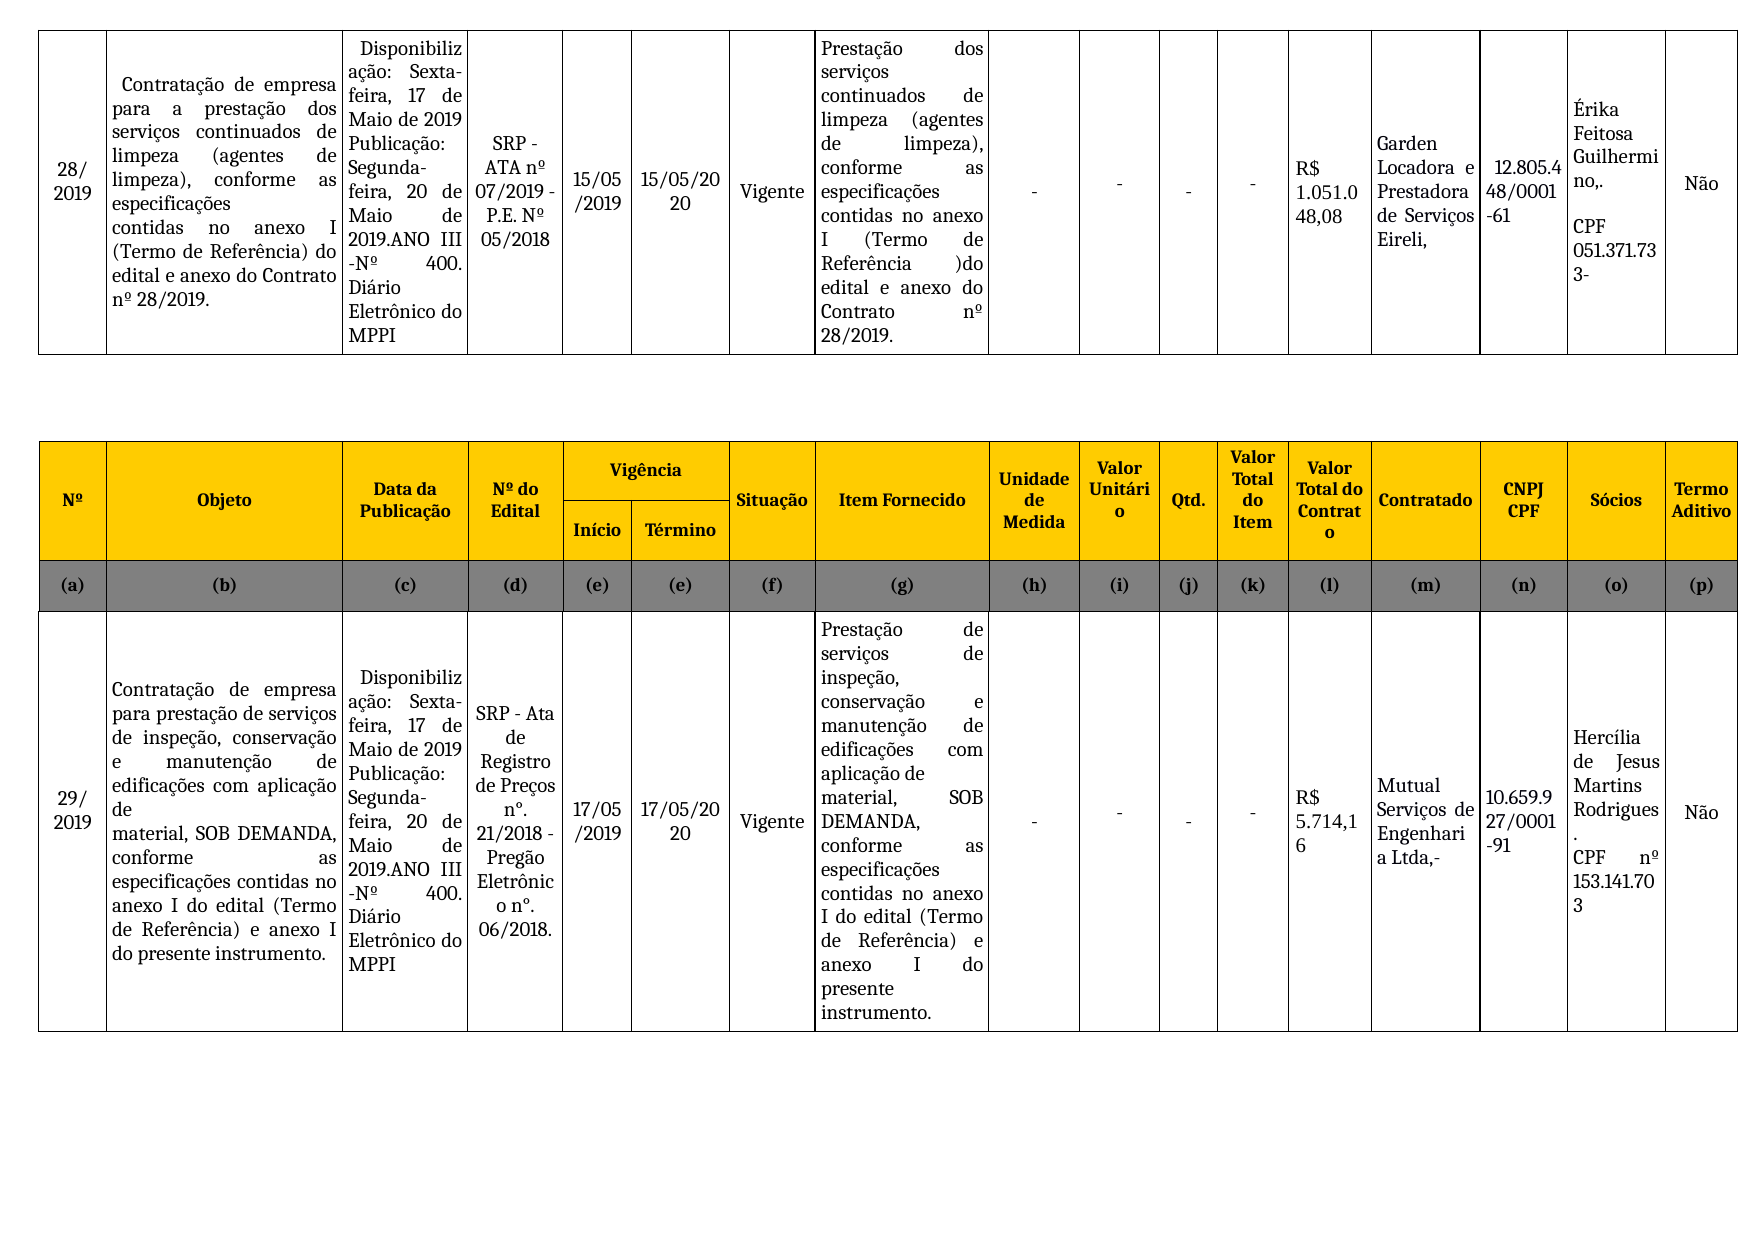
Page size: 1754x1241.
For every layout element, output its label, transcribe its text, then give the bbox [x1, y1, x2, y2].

table_cell 28/ 2019 [39, 31, 106, 353]
table_header Item Fornecido [816, 442, 989, 560]
table_cell (d) [469, 561, 563, 611]
table_cell SRP - Ata de Registro de Preços n°. 21/2018 - Pregão Eletrônico n°. 06/2018. [468, 612, 562, 1031]
table_cell (k) [1218, 561, 1288, 611]
table_cell Contratação de empresa para prestação de serviços de inspeção, conservação e manutenção de edificações com aplicação de material, SOB DEMANDA, conforme as especificações contidas no anexo I do edital (Termo de Referência) e anexo I do presente instrumento. [107, 612, 342, 1031]
table_cell - [1160, 612, 1217, 1031]
table_cell Garden Locadora e Prestadora de Serviços Eireli, [1372, 31, 1479, 353]
table_header Contratado [1372, 442, 1480, 560]
table_cell Érika Feitosa Guilhermino,. CPF 051.371.733- [1568, 31, 1665, 353]
table_cell (o) [1568, 561, 1665, 611]
table_header Valor Total do Contrato [1289, 442, 1371, 560]
table_cell (b) [107, 561, 342, 611]
table_cell Vigente [730, 612, 814, 1031]
table_header Situação [730, 442, 815, 560]
table_cell - [1218, 612, 1288, 1031]
table_cell (g) [816, 561, 989, 611]
table_cell - [1080, 612, 1159, 1031]
table_header CNPJ CPF [1481, 442, 1567, 560]
table_cell 10.659.927/0001-91 [1481, 612, 1567, 1031]
table_cell 12.805.448/0001-61 [1481, 31, 1567, 353]
table_cell - [1080, 31, 1159, 353]
table_cell 15/05/2020 [632, 31, 729, 353]
table_cell 17/05/2019 [563, 612, 631, 1031]
table_cell (a) [40, 561, 106, 611]
table_cell SRP - ATA nº 07/2019 - P.E. Nº 05/2018 [468, 31, 562, 353]
table_header Valor Unitário [1080, 442, 1159, 560]
table_cell - [1218, 31, 1288, 353]
table_cell (n) [1481, 561, 1567, 611]
table_header Objeto [107, 442, 342, 560]
table_header Qtd. [1160, 442, 1217, 560]
table_cell (j) [1160, 561, 1217, 611]
table_cell Prestação de serviços de inspeção, conservação e manutenção de edificações com aplicação de material, SOB DEMANDA, conforme as especificações contidas no anexo I do edital (Termo de Referência) e anexo I do presente instrumento. [816, 612, 988, 1031]
table_cell (h) [990, 561, 1079, 611]
table_cell (p) [1666, 561, 1737, 611]
table_cell Disponibilização: Sexta-feira, 17 de Maio de 2019 Publicação: Segunda-feira, 20 de Maio de 2019.ANO III -Nº 400. Diário Eletrônico do MPPI [343, 31, 467, 353]
table_cell (f) [730, 561, 815, 611]
table_header Vigência [564, 442, 729, 500]
table_header Nº [40, 442, 106, 560]
table_cell (i) [1080, 561, 1159, 611]
table_cell (m) [1372, 561, 1480, 611]
table_cell 17/05/2020 [632, 612, 729, 1031]
table_cell (e) [632, 561, 729, 611]
table_cell (e) [564, 561, 631, 611]
table_cell Não [1666, 612, 1737, 1031]
table_cell R$ 5.714,16 [1289, 612, 1371, 1031]
table_header Nº do Edital [469, 442, 563, 560]
table_cell Término [632, 501, 729, 560]
table_cell - [1160, 31, 1217, 353]
table_header Termo Aditivo [1666, 442, 1737, 560]
table_cell Mutual Serviços de Engenharia Ltda,- [1372, 612, 1479, 1031]
table_cell - [989, 612, 1079, 1031]
table_cell Vigente [730, 31, 814, 353]
table_header Valor Total do Item [1218, 442, 1288, 560]
table_cell Disponibilização: Sexta-feira, 17 de Maio de 2019 Publicação: Segunda-feira, 20 de Maio de 2019.ANO III -Nº 400. Diário Eletrônico do MPPI [343, 612, 467, 1031]
table_cell Contratação de empresa para a prestação dos serviços continuados de limpeza (agentes de limpeza), conforme as especificações contidas no anexo I (Termo de Referência) do edital e anexo do Contrato nº 28/2019. [107, 31, 342, 353]
table_cell Não [1666, 31, 1737, 353]
table_cell Hercília de Jesus Martins Rodrigues. CPF nº 153.141.703 [1568, 612, 1665, 1031]
table_header Data da Publicação [343, 442, 468, 560]
table_cell 15/05/2019 [563, 31, 631, 353]
table_cell R$ 1.051.048,08 [1289, 31, 1371, 353]
table_cell 29/ 2019 [39, 612, 106, 1031]
table_cell Prestação dos serviços continuados de limpeza (agentes de limpeza), conforme as especificações contidas no anexo I (Termo de Referência )do edital e anexo do Contrato nº 28/2019. [816, 31, 988, 353]
table_cell (c) [343, 561, 468, 611]
table_cell (l) [1289, 561, 1371, 611]
table_cell - [989, 31, 1079, 353]
table_header Unidade de Medida [990, 442, 1079, 560]
table_header Sócios [1568, 442, 1665, 560]
table_cell Início [564, 501, 631, 560]
